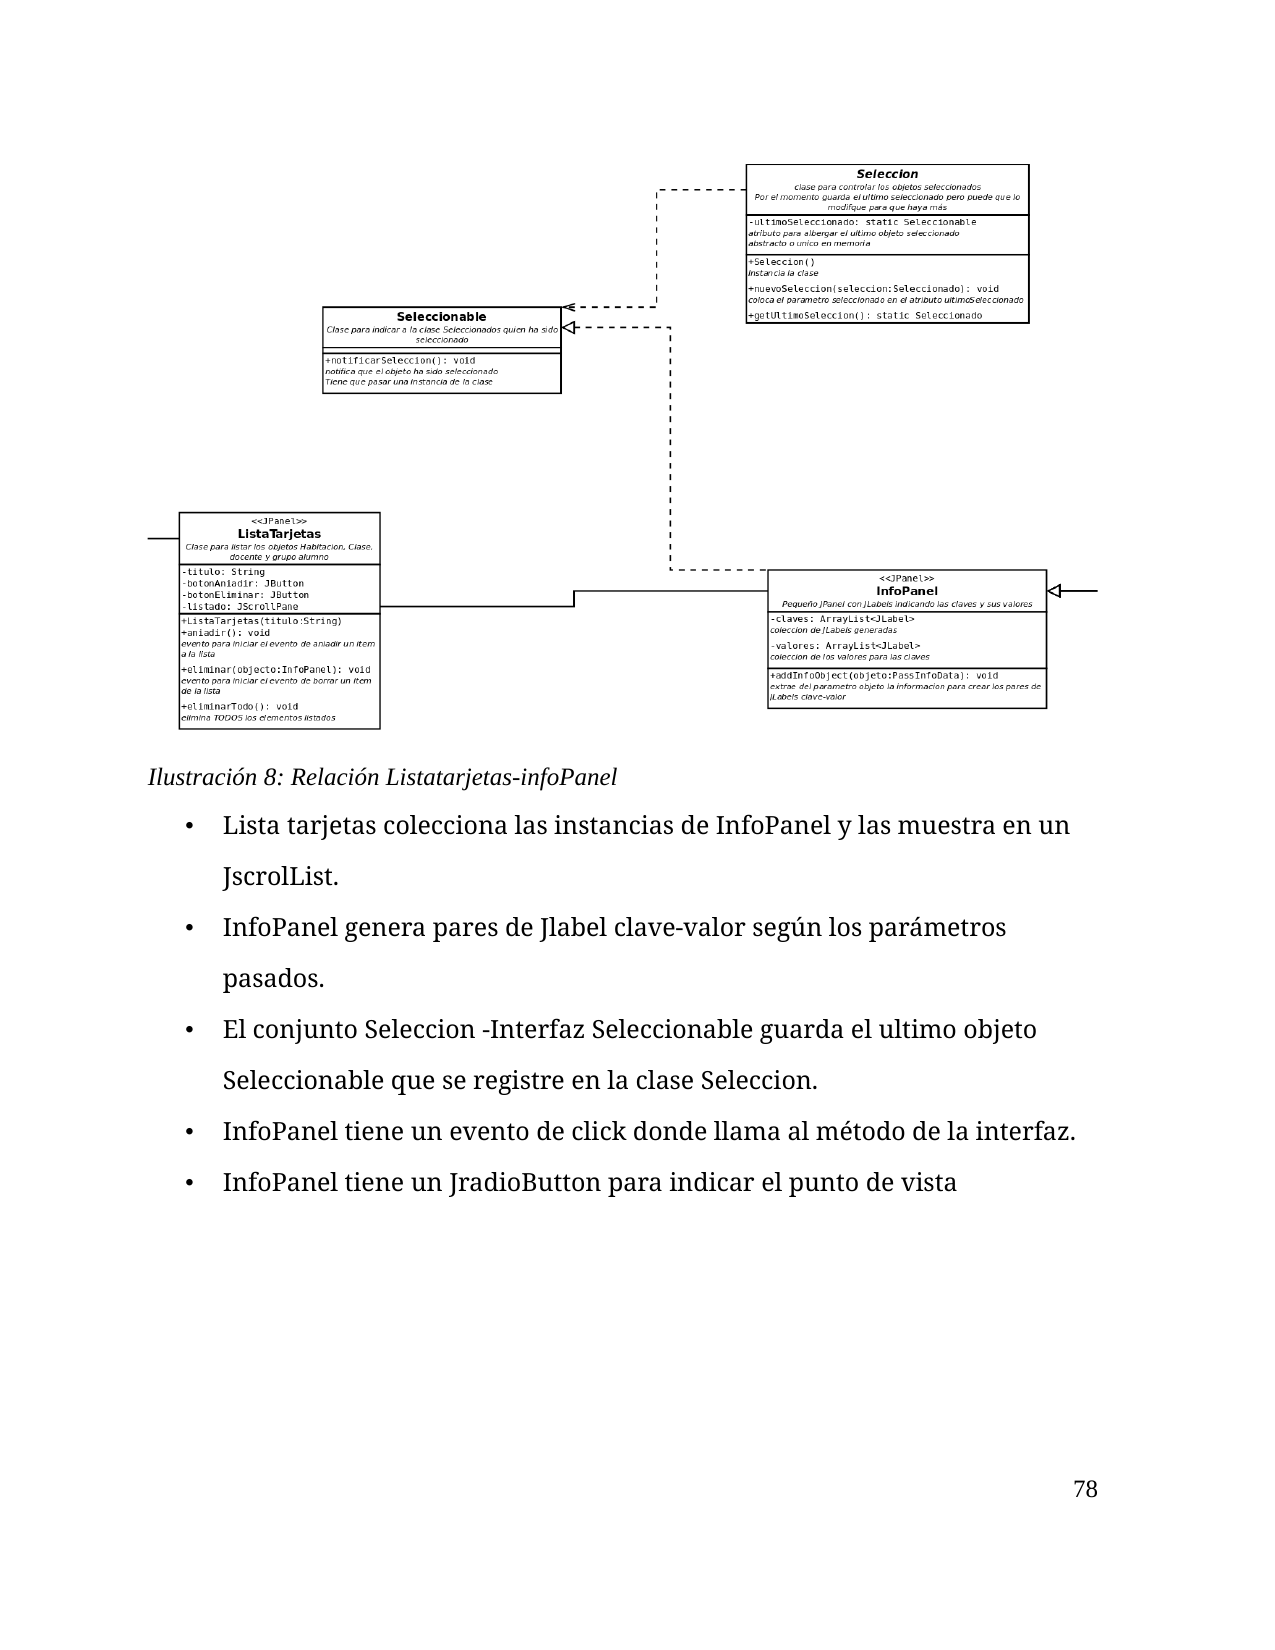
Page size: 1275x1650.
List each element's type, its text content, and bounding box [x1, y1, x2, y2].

list [148, 118, 1098, 130]
list InfoPanel tiene un JradioButton para indicar el punto de vista [185, 1165, 1098, 1199]
list El conjunto Seleccion -Interfaz Seleccionable guarda el ultimo objeto Seleccionable que se registre en la clase Seleccion. [185, 1012, 1098, 1097]
list Lista tarjetas colecciona las instancias de InfoPanel y las muestra en un JscrolList. [185, 791, 1098, 893]
list Ilustración 8: Relación Listatarjetas-infoPanel [148, 757, 1098, 791]
list InfoPanel genera pares de Jlabel clave-valor según los parámetros pasados. [185, 909, 1098, 995]
list InfoPanel tiene un evento de click donde llama al método de la interfaz. [185, 1114, 1098, 1148]
picture [147, 130, 1098, 757]
